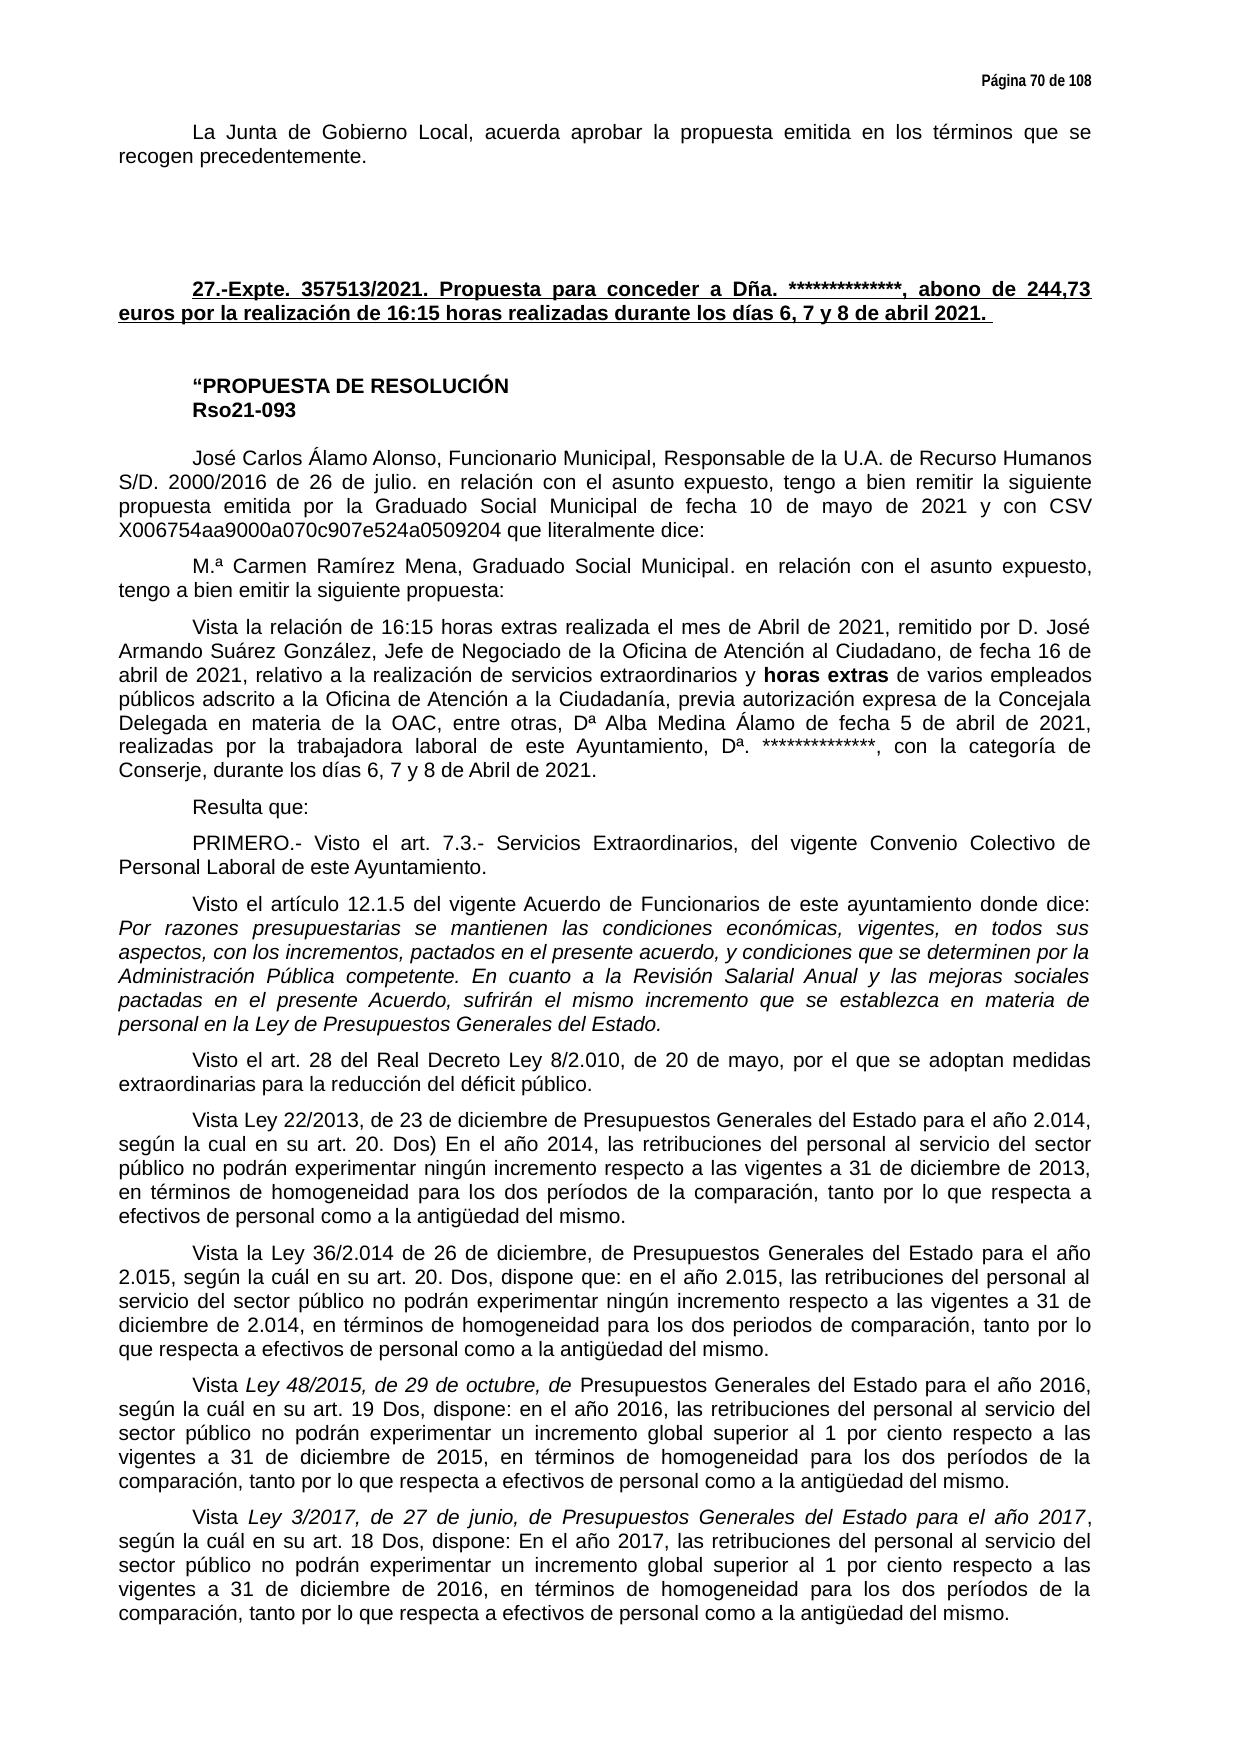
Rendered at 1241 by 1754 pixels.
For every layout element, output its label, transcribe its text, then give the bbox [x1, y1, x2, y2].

text José Carlos Álamo Alonso, Funcionario Municipal, Responsable de la U.A. de Recurso Humanos S/D. 2000/2016 de 26 de julio. en relación con el asunto expuesto, tengo a bien remitir la siguiente propuesta emitida por la Graduado Social Municipal de fecha 10 de mayo de 2021 y con CSV X006754aa9000a070c907e524a0509204 que literalmente dice: [118, 446, 1092, 542]
text M.ª Carmen Ramírez Mena, Graduado Social Municipal. en relación con el asunto expuesto, tengo a bien emitir la siguiente propuesta: [118, 554, 1092, 602]
text Vista la relación de 16:15 horas extras realizada el mes de Abril de 2021, remitido por D. José Armando Suárez González, Jefe de Negociado de la Oficina de Atención al Ciudadano, de fecha 16 de abril de 2021, relativo a la realización de servicios extraordinarios y horas extras de varios empleados públicos adscrito a la Oficina de Atención a la Ciudadanía, previa autorización expresa de la Concejala Delegada en materia de la OAC, entre otras, Dª Alba Medina Álamo de fecha 5 de abril de 2021, realizadas por la trabajadora laboral de este Ayuntamiento, Dª. **************, con la categoría de Conserje, durante los días 6, 7 y 8 de Abril de 2021. [118, 614, 1092, 782]
text La Junta de Gobierno Local, acuerda aprobar la propuesta emitida en los términos que se recogen precedentemente. [118, 120, 1092, 168]
text “PROPUESTA DE RESOLUCIÓN [118, 374, 1092, 398]
text Visto el art. 28 del Real Decreto Ley 8/2.010, de 20 de mayo, por el que se adoptan medidas extraordinarias para la reducción del déficit público. [118, 1048, 1092, 1096]
text 27.-Expte. 357513/2021. Propuesta para conceder a Dña. **************, abono de 244,73 euros por la realización de 16:15 horas realizadas durante los días 6, 7 y 8 de abril 2021. [118, 253, 1092, 325]
text Visto el artículo 12.1.5 del vigente Acuerdo de Funcionarios de este ayuntamiento donde dice: Por razones presupuestarias se mantienen las condiciones económicas, vigentes, en todos sus aspectos, con los incrementos, pactados en el presente acuerdo, y condiciones que se determinen por la Administración Pública competente. En cuanto a la Revisión Salarial Anual y las mejoras sociales pactadas en el presente Acuerdo, sufrirán el mismo incremento que se establezca en materia de personal en la Ley de Presupuestos Generales del Estado. [118, 892, 1092, 1035]
text Vista Ley 22/2013, de 23 de diciembre de Presupuestos Generales del Estado para el año 2.014, según la cual en su art. 20. Dos) En el año 2014, las retribuciones del personal al servicio del sector público no podrán experimentar ningún incremento respecto a las vigentes a 31 de diciembre de 2013, en términos de homogeneidad para los dos períodos de la comparación, tanto por lo que respecta a efectivos de personal como a la antigüedad del mismo. [118, 1108, 1092, 1228]
text Vista Ley 48/2015, de 29 de octubre, de Presupuestos Generales del Estado para el año 2016, según la cuál en su art. 19 Dos, dispone: en el año 2016, las retribuciones del personal al servicio del sector público no podrán experimentar un incremento global superior al 1 por ciento respecto a las vigentes a 31 de diciembre de 2015, en términos de homogeneidad para los dos períodos de la comparación, tanto por lo que respecta a efectivos de personal como a la antigüedad del mismo. [118, 1373, 1092, 1493]
text Vista Ley 3/2017, de 27 de junio, de Presupuestos Generales del Estado para el año 2017, según la cuál en su art. 18 Dos, dispone: En el año 2017, las retribuciones del personal al servicio del sector público no podrán experimentar un incremento global superior al 1 por ciento respecto a las vigentes a 31 de diciembre de 2016, en términos de homogeneidad para los dos períodos de la comparación, tanto por lo que respecta a efectivos de personal como a la antigüedad del mismo. [118, 1505, 1092, 1625]
text Vista la Ley 36/2.014 de 26 de diciembre, de Presupuestos Generales del Estado para el año 2.015, según la cuál en su art. 20. Dos, dispone que: en el año 2.015, las retribuciones del personal al servicio del sector público no podrán experimentar ningún incremento respecto a las vigentes a 31 de diciembre de 2.014, en términos de homogeneidad para los dos periodos de comparación, tanto por lo que respecta a efectivos de personal como a la antigüedad del mismo. [118, 1241, 1092, 1360]
text Rso21-093 [118, 398, 1092, 422]
text PRIMERO.- Visto el art. 7.3.- Servicios Extraordinarios, del vigente Convenio Colectivo de Personal Laboral de este Ayuntamiento. [118, 831, 1092, 879]
text Resulta que: [118, 795, 1092, 819]
